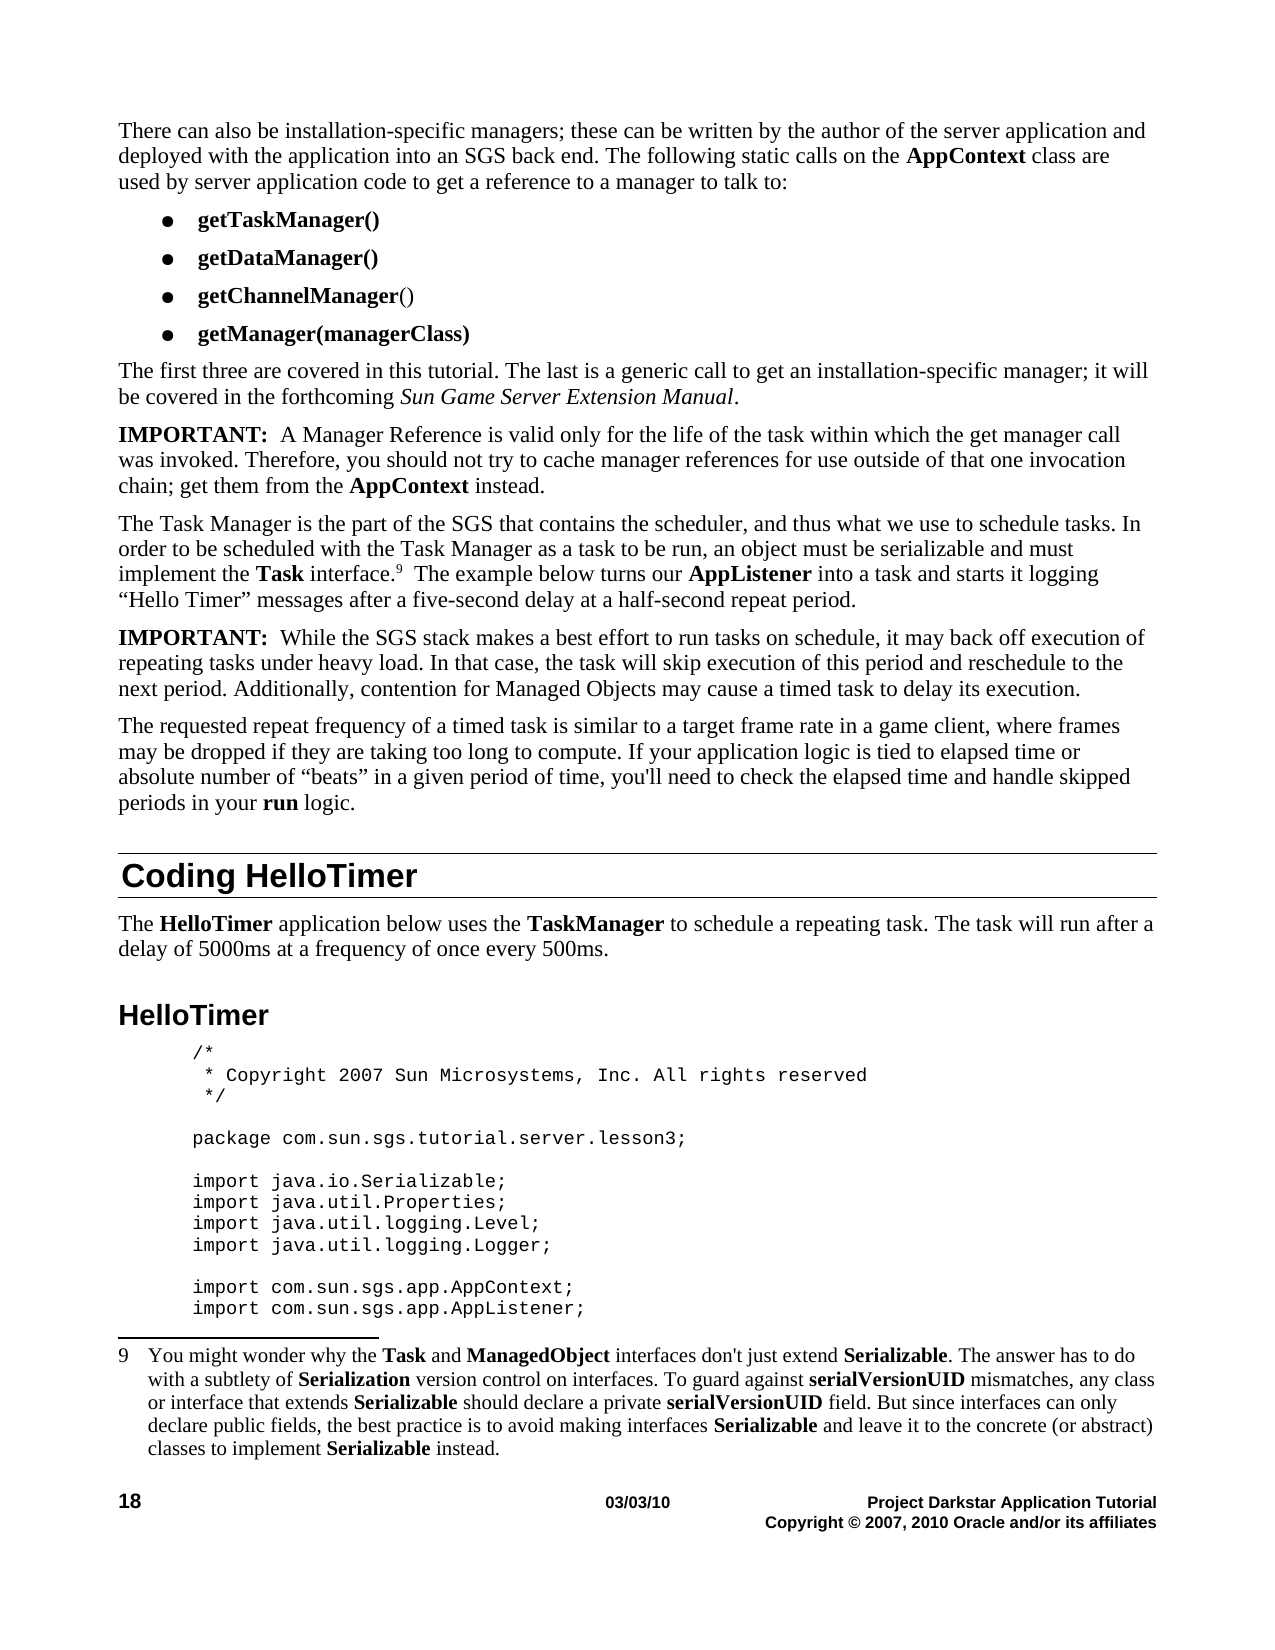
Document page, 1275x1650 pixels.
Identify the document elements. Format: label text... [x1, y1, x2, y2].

list getChannelManager() [192, 283, 1157, 308]
list getDataManager() [192, 245, 1157, 270]
subtitle Coding HelloTimer [118, 854, 1157, 897]
text IMPORTANT: While the SGS stack makes a best effort to run tasks on schedule, it may back off execution of repeating tasks under heavy load. In that case, the task will skip execution of this period and reschedule to the next period. Additionally, contention for Managed Objects may cause a timed task to delay its execution. [118, 625, 1157, 701]
text There can also be installation-specific managers; these can be written by the author of the server application and deployed with the application into an SGS back end. The following static calls on the AppContext class are used by server application code to get a reference to a manager to talk to: [118, 118, 1157, 194]
text You might wonder why the Task and ManagedObject interfaces don't just extend Serializable. The answer has to do with a subtlety of Serialization version control on interfaces. To guard against serialVersionUID mismatches, any class or interface that extends Serializable should declare a private serialVersionUID field. But since interfaces can only declare public fields, the best practice is to avoid making interfaces Serializable and leave it to the concrete (or abstract) classes to implement Serializable instead. [118, 1344, 1157, 1460]
text The HelloTimer application below uses the TaskManager to schedule a repeating task. The task will run after a delay of 5000ms at a frequency of once every 500ms. [118, 911, 1157, 961]
text The Task Manager is the part of the SGS that contains the scheduler, and thus what we use to schedule tasks. In order to be scheduled with the Task Manager as a task to be run, an object must be serializable and must implement the Task interface. The example below turns our AppListener into a task and starts it logging “Hello Timer” messages after a five-second delay at a half-second repeat period. [118, 511, 1157, 612]
list getManager(managerClass) [192, 321, 1157, 346]
subtitle HelloTimer [118, 999, 1157, 1032]
list getTaskManager() [192, 207, 1157, 232]
text IMPORTANT: A Manager Reference is valid only for the life of the task within which the get manager call was invoked. Therefore, you should not try to cache manager references for use outside of that one invocation chain; get them from the AppContext instead. [118, 422, 1157, 498]
text /* * Copyright 2007 Sun Microsystems, Inc. All rights reserved */ package com.sun.sgs.tutorial.server.lesson3; import java.io.Serializable; import java.util.Properties; import java.util.logging.Level; import java.util.logging.Logger; import com.sun.sgs.app.AppContext; import com.sun.sgs.app.AppListener; [192, 1044, 1098, 1320]
text The requested repeat frequency of a timed task is similar to a target frame rate in a game client, where frames may be dropped if they are taking too long to compute. If your application logic is tied to elapsed time or absolute number of “beats” in a given period of time, you'll need to check the elapsed time and handle skipped periods in your run logic. [118, 713, 1157, 815]
text The first three are covered in this tutorial. The last is a generic call to get an installation-specific manager; it will be covered in the forthcoming Sun Game Server Extension Manual. [118, 358, 1157, 409]
